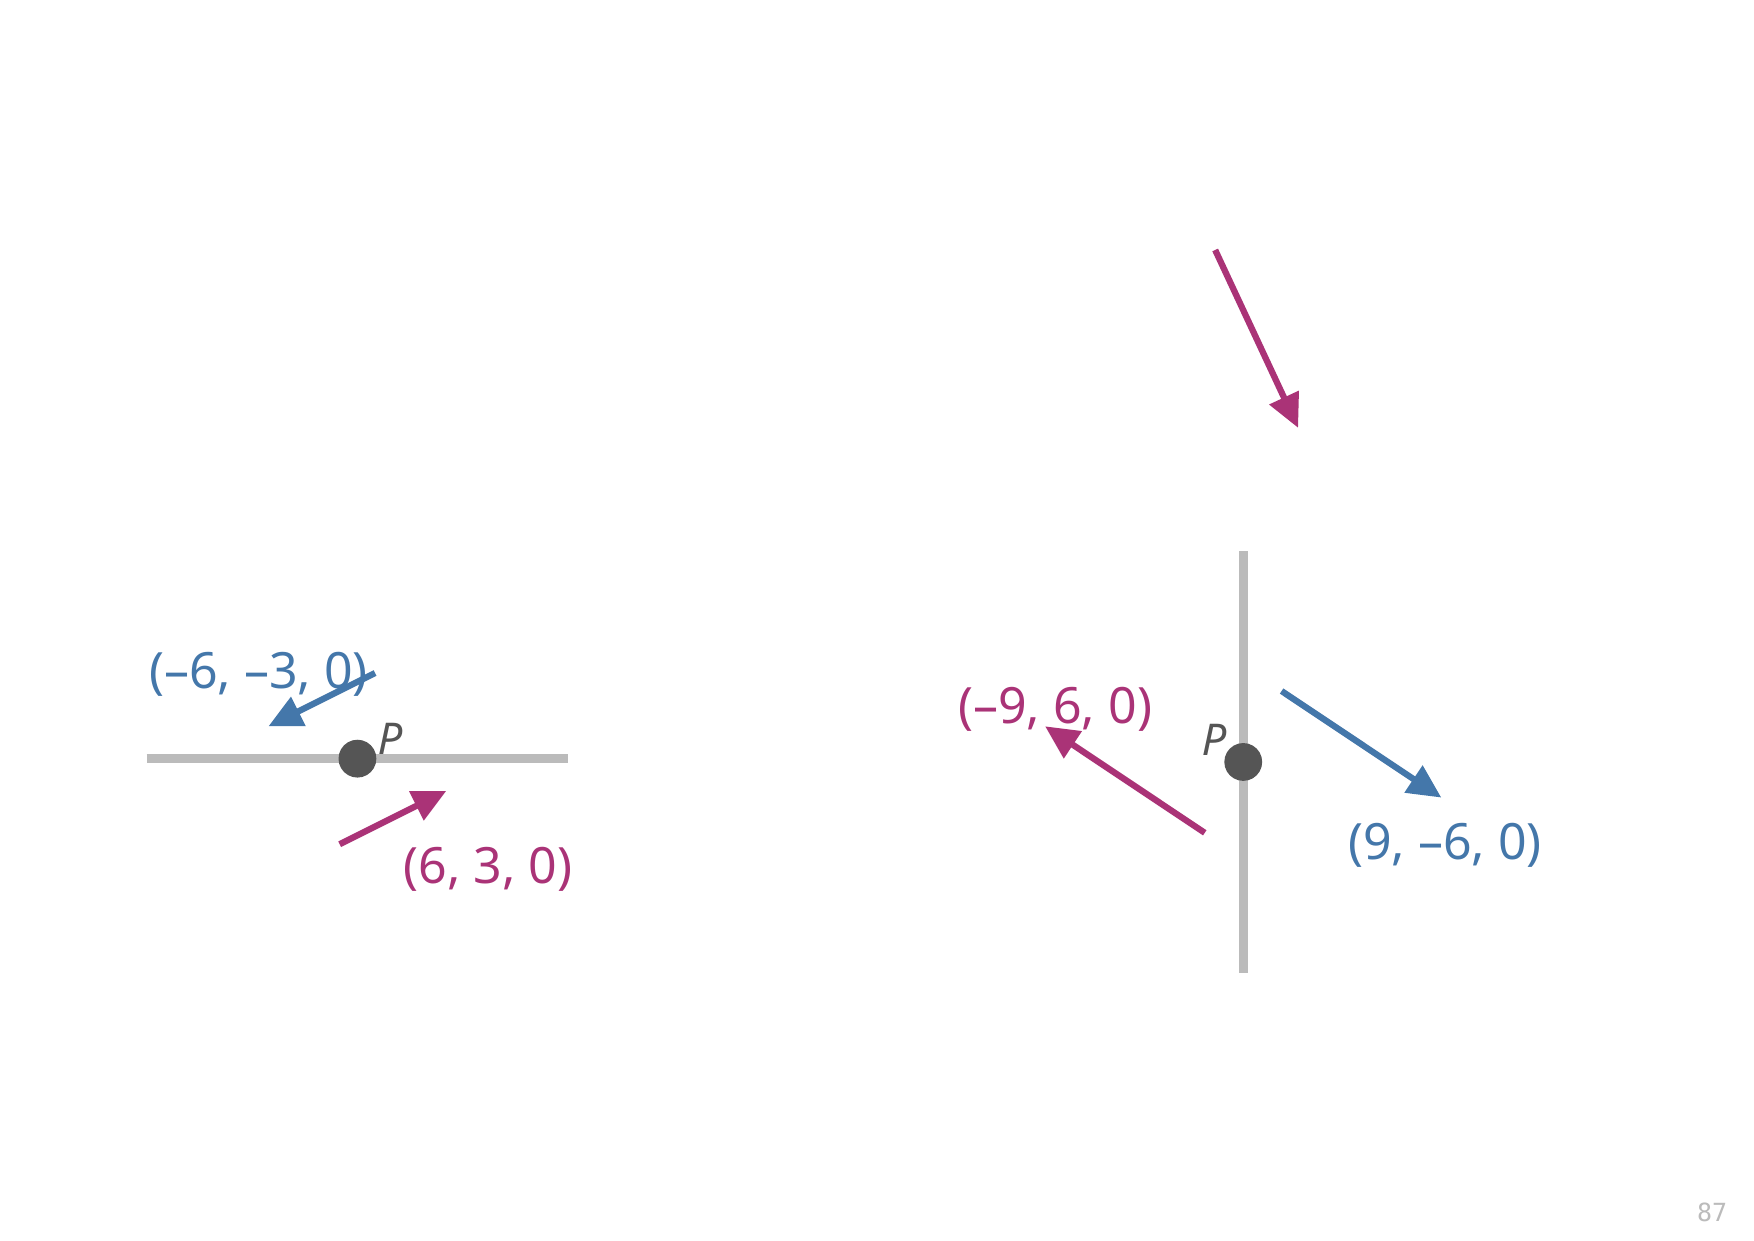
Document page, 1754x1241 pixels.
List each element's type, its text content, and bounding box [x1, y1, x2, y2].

text_box (–9, 6, 0) [943, 662, 1157, 728]
text_box P [1186, 701, 1244, 760]
text_box [338, 739, 377, 778]
text_box (–6, –3, 0) [134, 627, 373, 693]
text_box (9, –6, 0) [1333, 798, 1547, 864]
text_box [1224, 743, 1263, 781]
text_box (6, 3, 0) [388, 822, 577, 888]
text_box P [362, 700, 420, 759]
